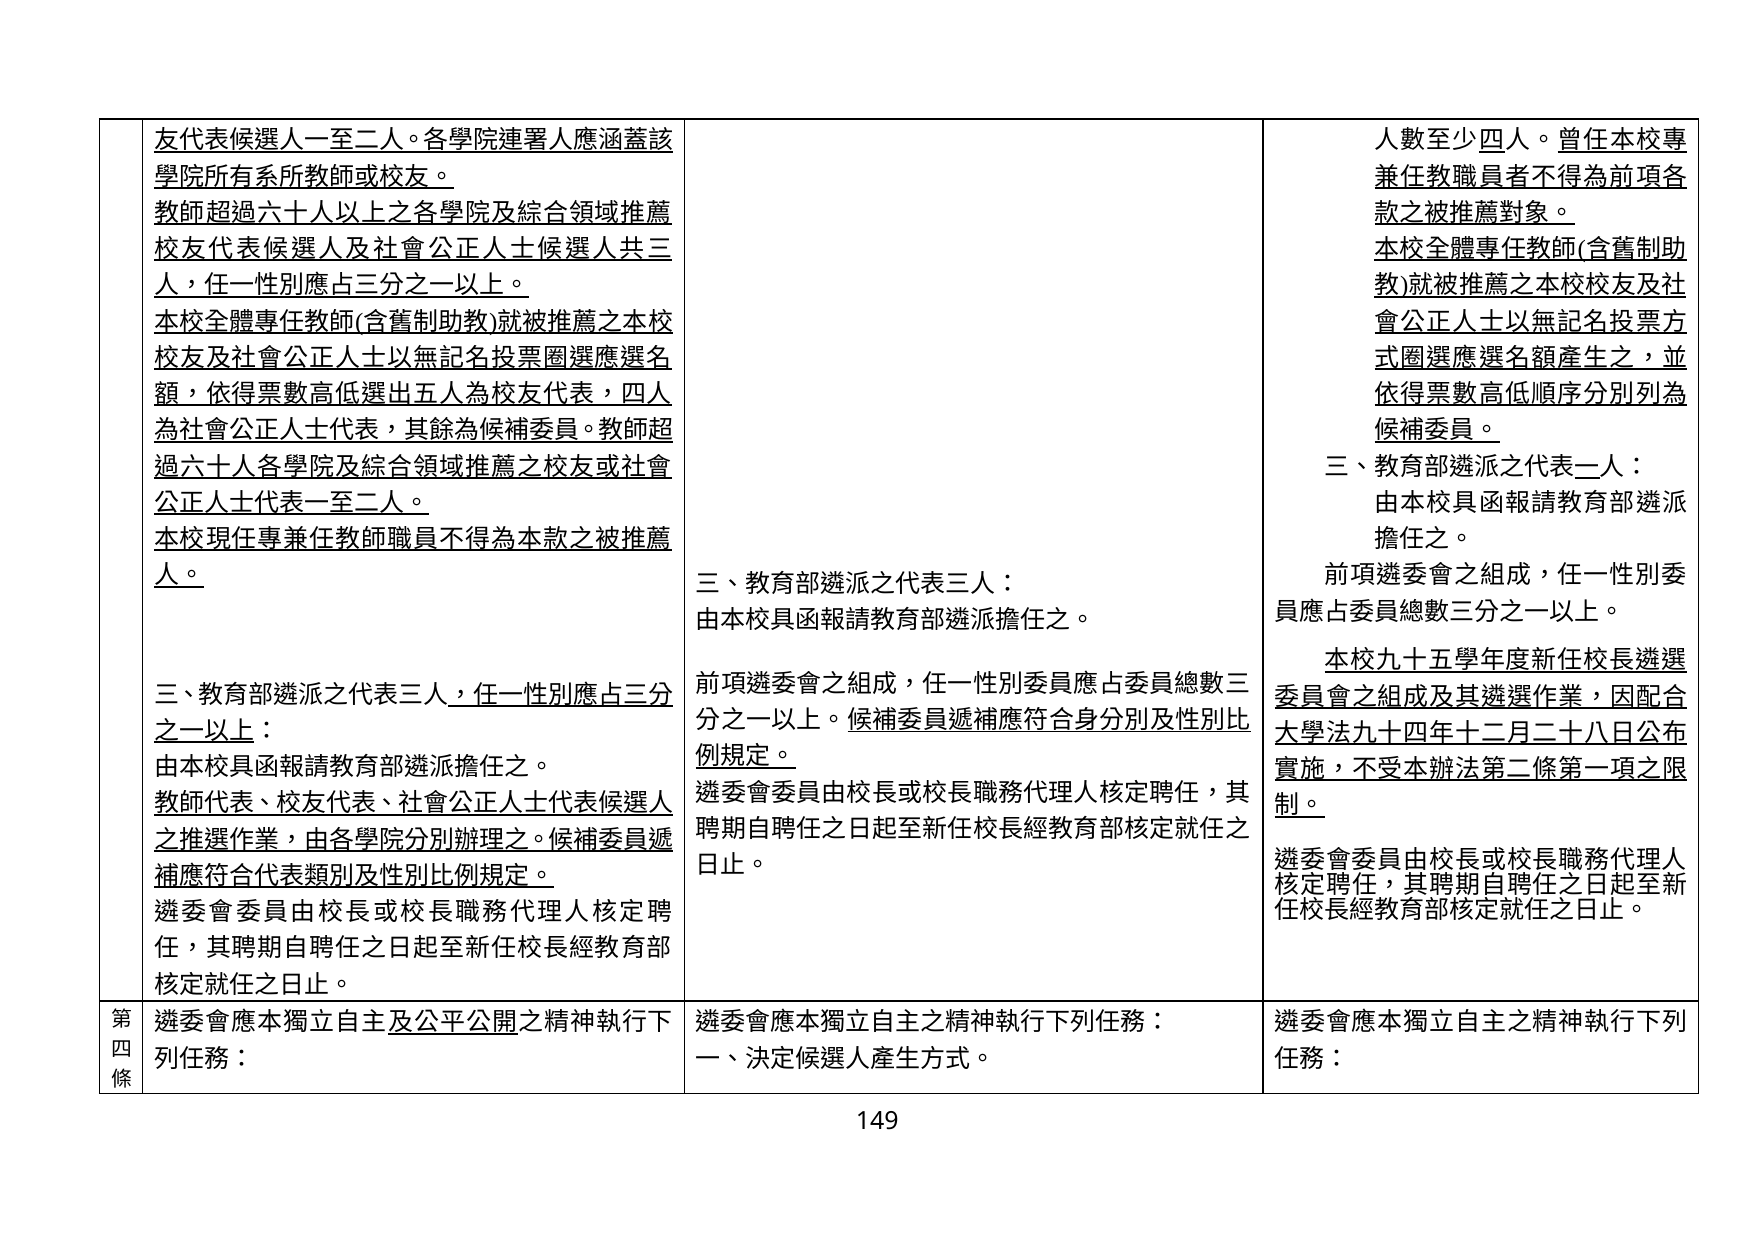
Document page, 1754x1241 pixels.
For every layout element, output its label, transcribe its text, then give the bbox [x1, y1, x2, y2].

table_cell 友代表候選人一至二人。各學院連署人應涵蓋該學院所有系所教師或校友。 教師超過六十人以上之各學院及綜合領域推薦校友代表候選人及社會公正人士候選人共三人，任一性別應占三分之一以上。 本校全體專任教師(含舊制助教)就被推薦之本校校友及社會公正人士以無記名投票圈選應選名額，依得票數高低選出五人為校友代表，四人為社會公正人士代表，其餘為候補委員。教師超過六十人各學院及綜合領域推薦之校友或社會公正人士代表一至二人。 本校現任專兼任教師職員不得為本款之被推薦人。 三、教育部遴派之代表三人，任一性別應占三分之一以上： 由本校具函報請教育部遴派擔任之。 教師代表、校友代表、社會公正人士代表候選人之推選作業，由各學院分別辦理之。候補委員遞補應符合代表類別及性別比例規定。 遴委會委員由校長或校長職務代理人核定聘任，其聘期自聘任之日起至新任校長經教育部核定就任之日止。 [143, 120, 684, 1000]
table_cell 第四條 [100, 1002, 142, 1092]
table_cell 三、教育部遴派之代表三人： 由本校具函報請教育部遴派擔任之。 前項遴委會之組成，任一性別委員應占委員總數三分之一以上。候補委員遞補應符合身分別及性別比例規定。 遴委會委員由校長或校長職務代理人核定聘任，其聘期自聘任之日起至新任校長經教育部核定就任之日止。 [685, 120, 1262, 1000]
table_cell 遴委會應本獨立自主之精神執行下列任務： 一、決定候選人產生方式。 [685, 1002, 1262, 1092]
table_cell 遴委會應本獨立自主之精神執行下列任務： [1264, 1002, 1698, 1092]
table_cell 遴委會應本獨立自主及公平公開之精神執行下列任務： [143, 1002, 684, 1092]
table_cell [100, 120, 142, 1000]
table_cell 人數至少四人。曾任本校專兼任教職員者不得為前項各款之被推薦對象。 本校全體專任教師(含舊制助教)就被推薦之本校校友及社會公正人士以無記名投票方式圈選應選名額產生之，並依得票數高低順序分別列為候補委員。 三、教育部遴派之代表一人： 由本校具函報請教育部遴派擔任之。 前項遴委會之組成，任一性別委員應占委員總數三分之一以上。 本校九十五學年度新任校長遴選委員會之組成及其遴選作業，因配合大學法九十四年十二月二十八日公布實施，不受本辦法第二條第一項之限制。 遴委會委員由校長或校長職務代理人核定聘任，其聘期自聘任之日起至新任校長經教育部核定就任之日止。 [1264, 120, 1698, 1000]
